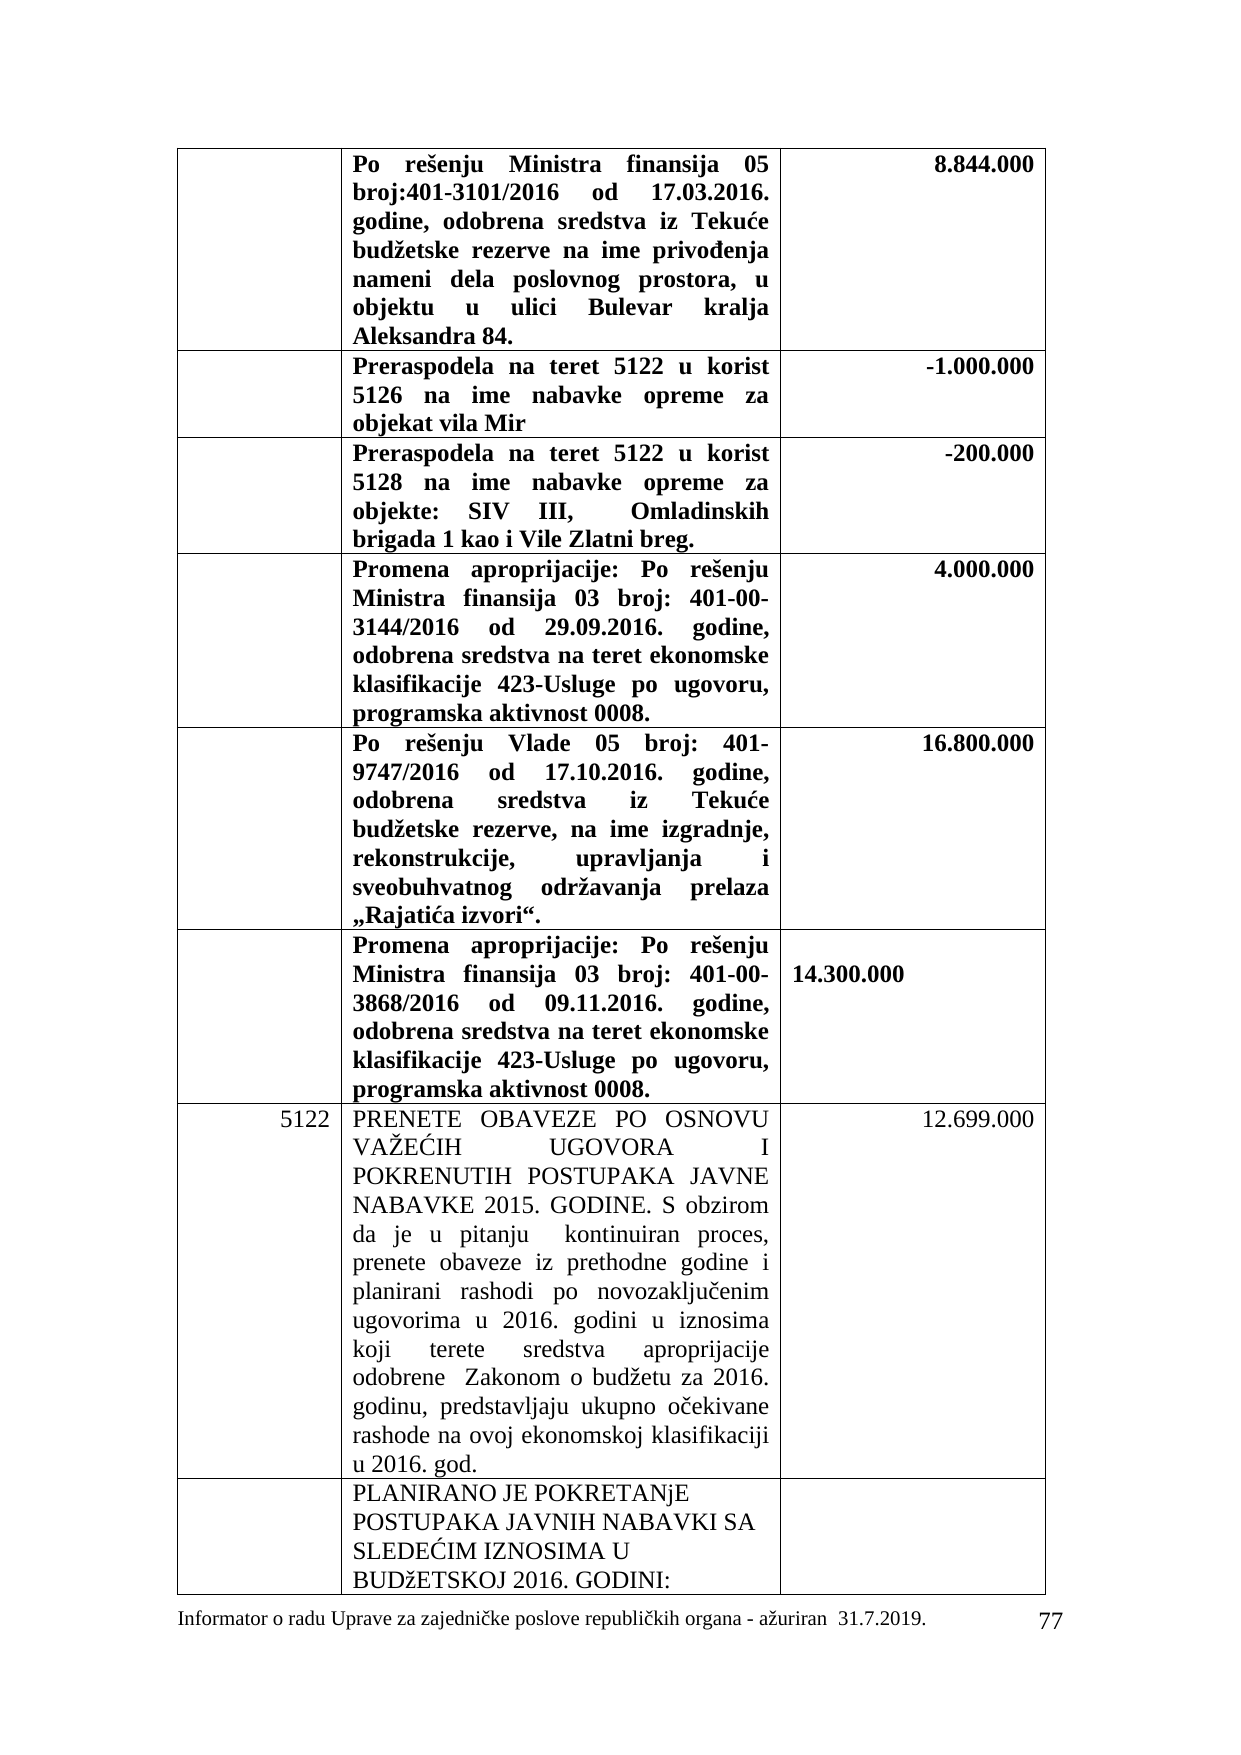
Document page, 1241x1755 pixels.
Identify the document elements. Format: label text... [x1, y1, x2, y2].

table_cell 5122 [178, 1104, 341, 1477]
table_cell PRENETE OBAVEZE PO OSNOVU VAŽEĆIH UGOVORA I POKRENUTIH POSTUPAKA JAVNE NABAVKE 2015. GODINE. S obzirom da je u pitanju kontinuiran proces, prenete obaveze iz prethodne godine i planirani rashodi po novozaklјučenim ugovorima u 2016. godini u iznosima koji terete sredstva aproprijacije odobrene Zakonom o budžetu za 2016. godinu, predstavlјaju ukupno očekivane rashode na ovoj ekonomskoj klasifikaciji u 2016. god. [342, 1104, 780, 1477]
table_cell -200.000 [781, 438, 1045, 553]
table_cell Promena aproprijacije: Po rešenju Ministra finansija 03 broj: 401-00-3868/2016 od 09.11.2016. godine, odobrena sredstva na teret ekonomske klasifikacije 423-Usluge po ugovoru, programska aktivnost 0008. [342, 930, 780, 1103]
table_cell [178, 930, 341, 1103]
table_cell 14.300.000 [781, 930, 1045, 1103]
table_cell Preraspodela na teret 5122 u korist 5126 na ime nabavke opreme za objekat vila Mir [342, 351, 780, 437]
table_cell [178, 554, 341, 727]
table_cell 12.699.000 [781, 1104, 1045, 1477]
table_cell Po rešenju Vlade 05 broj: 401-9747/2016 od 17.10.2016. godine, odobrena sredstva iz Tekuće budžetske rezerve, na ime izgradnje, rekonstrukcije, upravlјanja i sveobuhvatnog održavanja prelaza „Rajatića izvori“. [342, 728, 780, 929]
table_cell 8.844.000 [781, 149, 1045, 350]
table_cell [178, 149, 341, 350]
table_cell [781, 1479, 1045, 1593]
table_cell -1.000.000 [781, 351, 1045, 437]
table_cell [178, 1479, 341, 1593]
table_cell Po rešenju Ministra finansija 05 broj:401-3101/2016 od 17.03.2016. godine, odobrena sredstva iz Tekuće budžetske rezerve na ime privođenja nameni dela poslovnog prostora, u objektu u ulici Bulevar kralјa Aleksandra 84. [342, 149, 780, 350]
table_cell [178, 728, 341, 929]
table_cell PLANIRANO JE POKRETANјE POSTUPAKA JAVNIH NABAVKI SA SLEDEĆIM IZNOSIMA U BUDžETSKOJ 2016. GODINI: [342, 1479, 780, 1593]
table_cell [178, 438, 341, 553]
table_cell Promena aproprijacije: Po rešenju Ministra finansija 03 broj: 401-00-3144/2016 od 29.09.2016. godine, odobrena sredstva na teret ekonomske klasifikacije 423-Usluge po ugovoru, programska aktivnost 0008. [342, 554, 780, 727]
table_cell 4.000.000 [781, 554, 1045, 727]
table_cell Preraspodela na teret 5122 u korist 5128 na ime nabavke opreme za objekte: SIV III, Omladinskih brigada 1 kao i Vile Zlatni breg. [342, 438, 780, 553]
table_cell [178, 351, 341, 437]
table_cell 16.800.000 [781, 728, 1045, 929]
